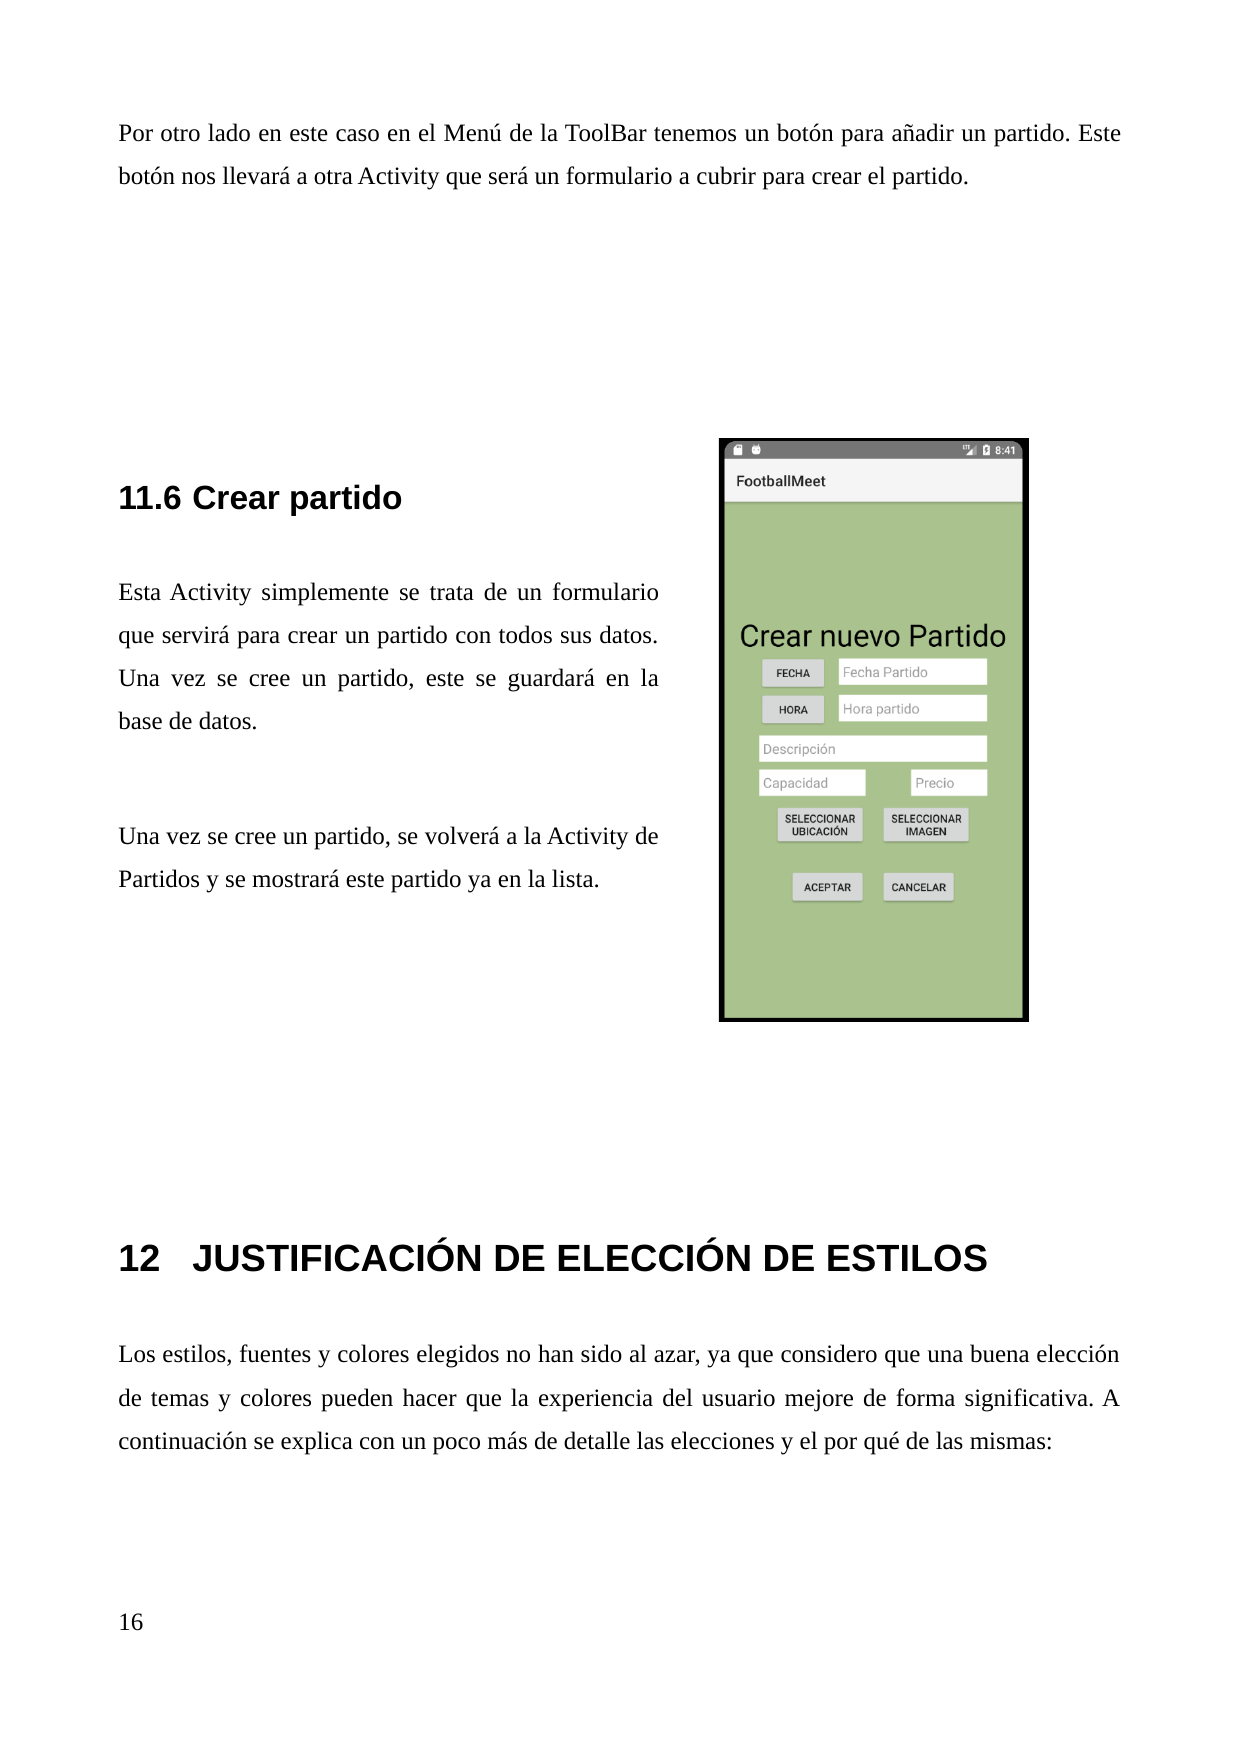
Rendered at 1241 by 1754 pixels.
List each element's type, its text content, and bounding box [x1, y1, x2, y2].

subtitle [1029, 478, 1122, 516]
text [1029, 821, 1122, 893]
text Esta Activity simplemente se trata de un formulario que servirá para crear un partido con todos sus datos. Una vez se cree un partido, este se guardará en la base de datos. [118, 577, 718, 735]
text [1029, 577, 1122, 735]
picture [718, 438, 1029, 1022]
subtitle JUSTIFICACIÓN DE ELECCIÓN DE ESTILOS [118, 1236, 1122, 1279]
text Una vez se cree un partido, se volverá a la Activity de Partidos y se mostrará este partido ya en la lista. [118, 821, 718, 893]
subtitle Crear partido [118, 478, 718, 516]
text Los estilos, fuentes y colores elegidos no han sido al azar, ya que considero que una buena elección de temas y colores pueden hacer que la experiencia del usuario mejore de forma significativa. A continuación se explica con un poco más de detalle las elecciones y el por qué de las mismas: [118, 1339, 1122, 1454]
text Por otro lado en este caso en el Menú de la ToolBar tenemos un botón para añadir un partido. Este botón nos llevará a otra Activity que será un formulario a cubrir para crear el partido. [118, 118, 1122, 190]
